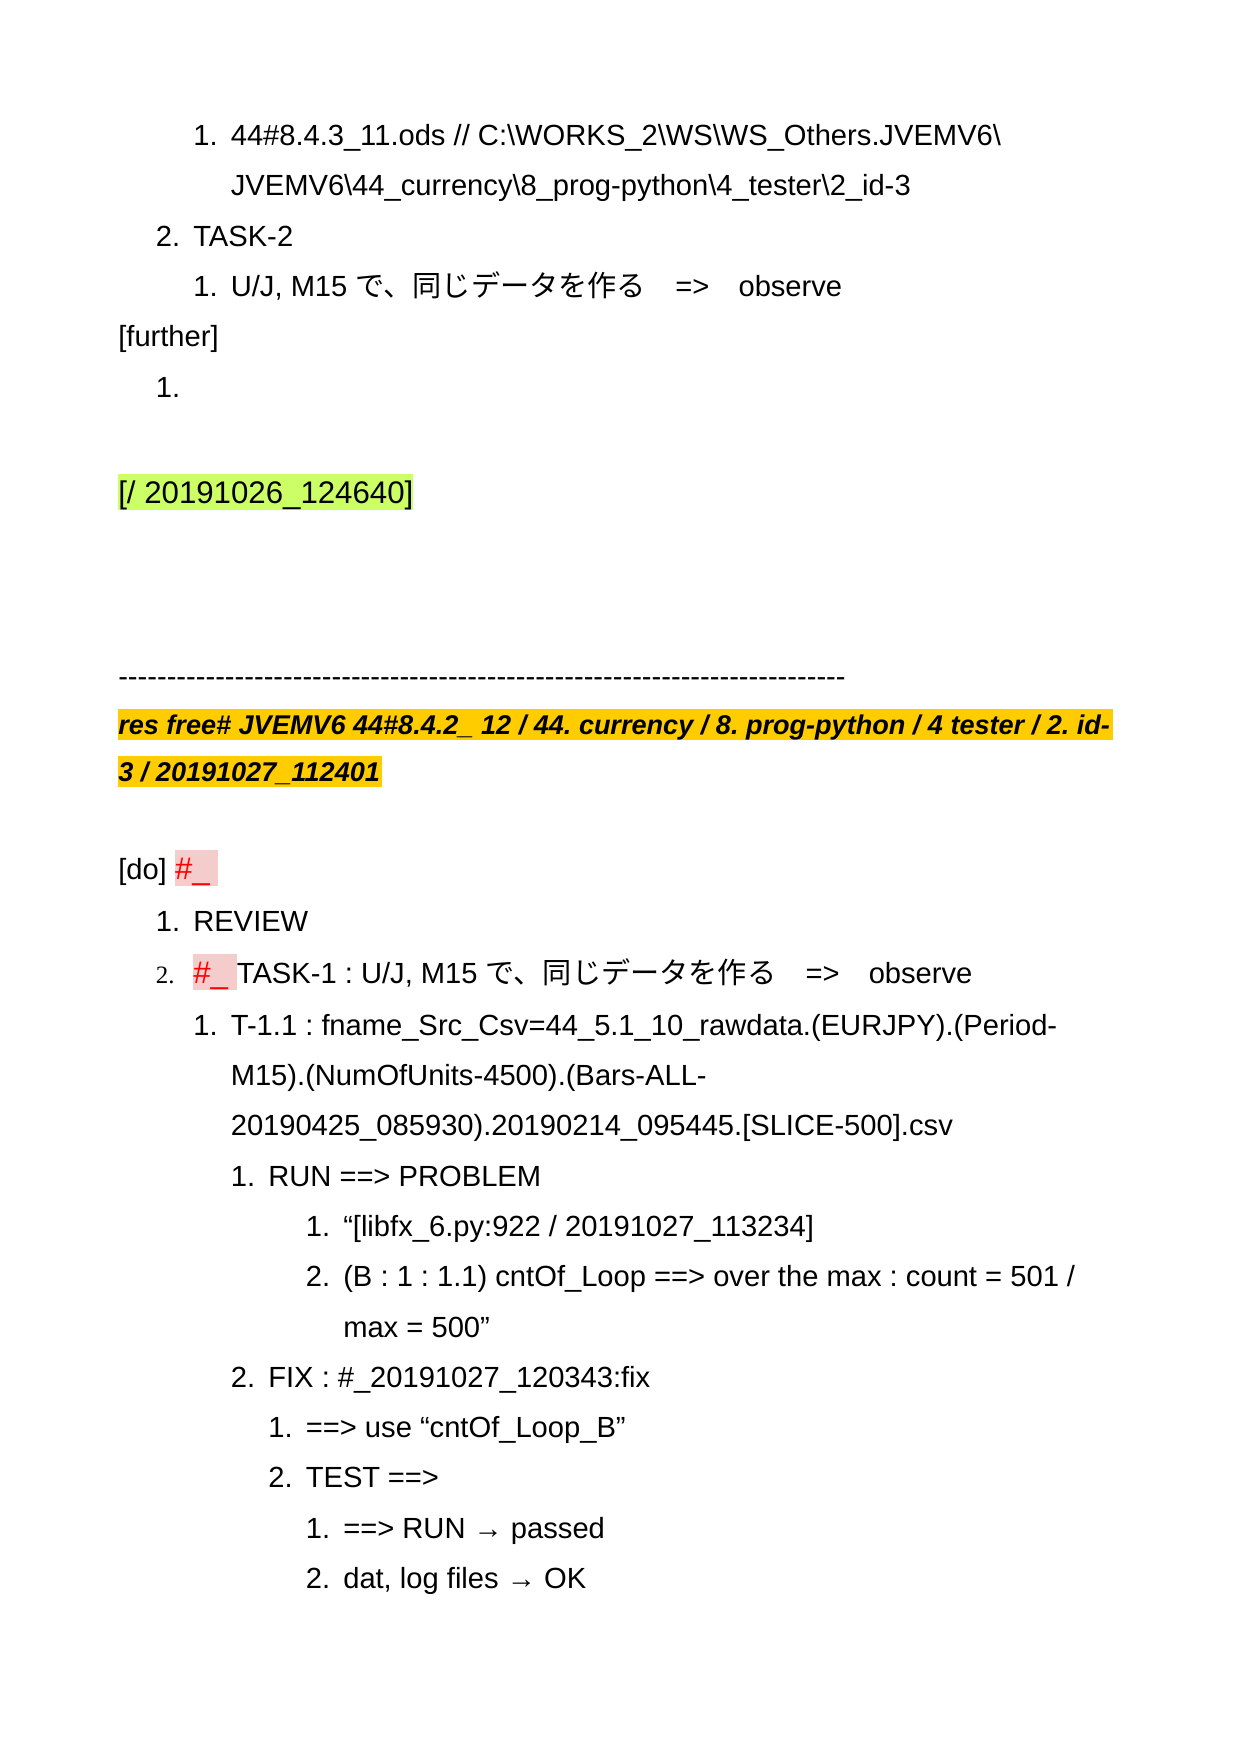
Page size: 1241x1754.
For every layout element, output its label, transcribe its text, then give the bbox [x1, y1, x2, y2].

list TASK-2 [156, 219, 1122, 252]
list T-1.1 : fname_Src_Csv=44_5.1_10_rawdata.(EURJPY).(Period-M15).(NumOfUnits-4500).(Bars-ALL-20190425_085930).20190214_095445.[SLICE-500].csv [193, 1008, 1122, 1142]
list REVIEW [156, 903, 1122, 937]
list ==> RUN → passed [306, 1511, 1122, 1544]
list RUN ==> PROBLEM [231, 1159, 1122, 1192]
list #_ TASK-1 : U/J, M15 で、同じデータを作る => observe [156, 954, 1122, 990]
list U/J, M15 で、同じデータを作る => observe [193, 269, 1122, 303]
text [/ 20191026_124640] [118, 420, 1122, 510]
list TEST ==> [268, 1461, 1122, 1494]
text [do] #_ [118, 850, 1122, 886]
list (B : 1 : 1.1) cntOf_Loop ==> over the max : count = 501 / max = 500” [306, 1259, 1122, 1343]
list ==> use “cntOf_Loop_B” [268, 1410, 1122, 1444]
text res free# JVEMV6 44#8.4.2_ 12 / 44. currency / 8. prog-python / 4 tester / 2. id-3 / 20191027_112401 [118, 709, 1122, 787]
list 44#8.4.3_11.ods // C:\WORKS_2\WS\WS_Others.JVEMV6\JVEMV6\44_currency\8_prog-python\4_tester\2_id-3 [193, 118, 1122, 202]
list dat, log files → OK [306, 1561, 1122, 1595]
list FIX : #_20191027_120343:fix [231, 1360, 1122, 1393]
list “[libfx_6.py:922 / 20191027_113234] [306, 1209, 1122, 1242]
text [further] [118, 319, 1122, 353]
text --------------------------------------------------------------------------- [118, 659, 1122, 692]
